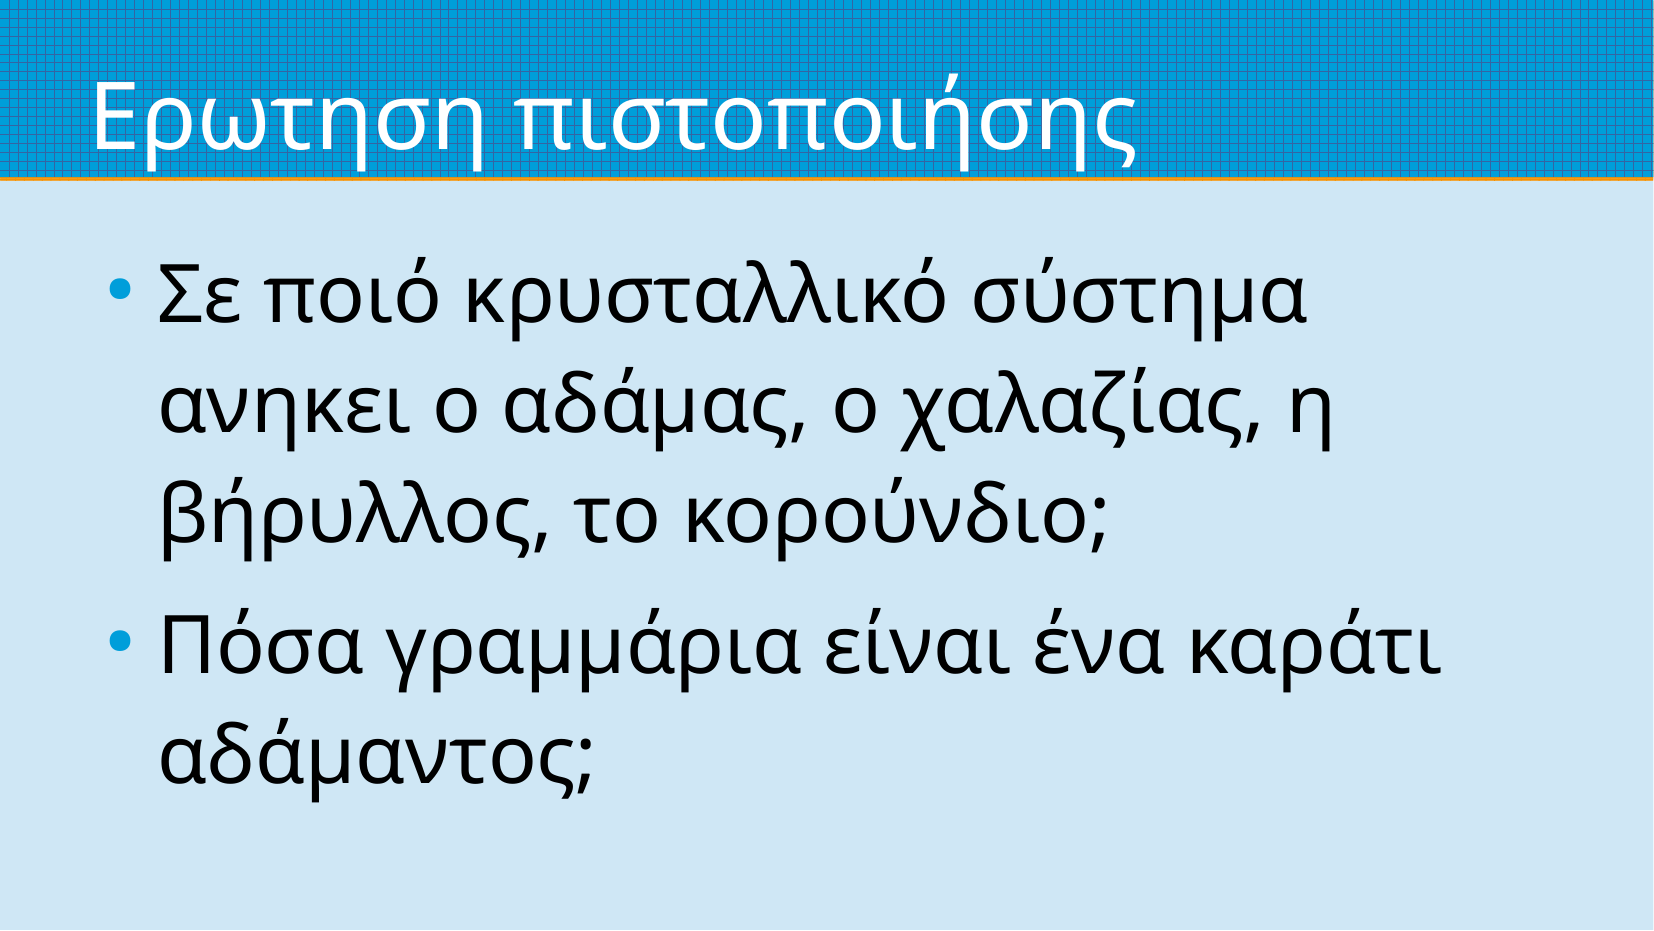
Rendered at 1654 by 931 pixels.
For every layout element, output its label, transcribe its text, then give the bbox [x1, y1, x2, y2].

title Ερωτηση πιστοποιήσης [88, 14, 1565, 178]
list Σε ποιό κρυσταλλικό σύστημα ανηκει ο αδάμας, ο χαλαζίας, η βήρυλλος, το κορούνδιο; Πόσα γραμμάρια είναι ένα καράτι αδάμαντος; [88, 236, 1565, 813]
